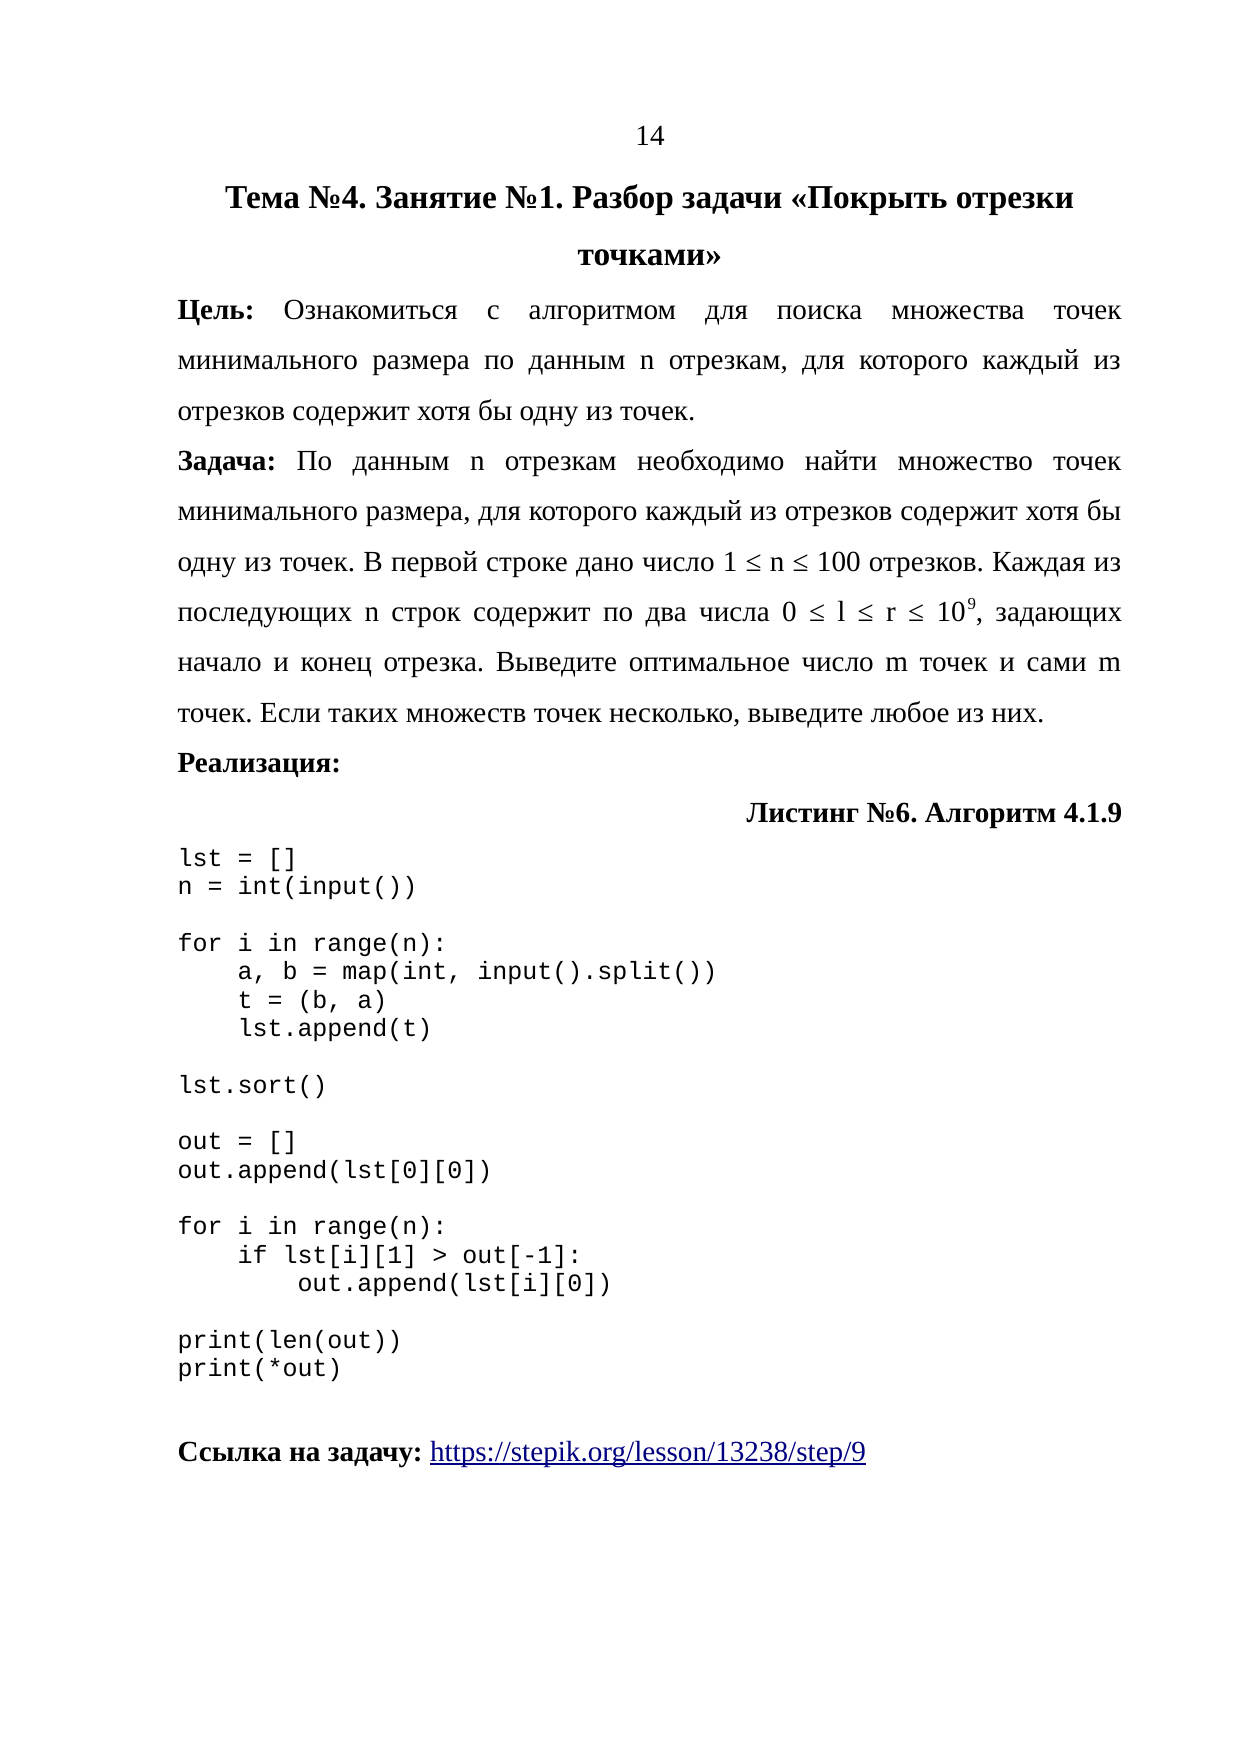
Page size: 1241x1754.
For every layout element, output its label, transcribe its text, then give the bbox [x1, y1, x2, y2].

text Цель: Ознакомиться с алгоритмом для поиска множества точек минимального размера по данным n отрезкам, для которого каждый из отрезков содержит хотя бы одну из точек. [177, 292, 1122, 426]
text out = [] [177, 1129, 1122, 1157]
text lst.sort() [177, 1072, 1122, 1101]
text t = (b, a) [177, 987, 1122, 1016]
text lst = [] [177, 846, 1122, 874]
text Задача: По данным n отрезкам необходимо найти множество точек минимального размера, для которого каждый из отрезков содержит хотя бы одну из точек. В первой строке дано число 1 ≤ n ≤ 100 отрезков. Каждая из последующих n строк содержит по два числа 0 ≤ l ≤ r ≤ 109, задающих начало и конец отрезка. Выведите оптимальное число m точек и сами m точек. Если таких множеств точек несколько, выведите любое из них. [177, 443, 1122, 728]
text if lst[i][1] > out[-1]: [177, 1242, 1122, 1271]
text for i in range(n): [177, 931, 1122, 959]
text Реализация: [177, 745, 1122, 778]
text lst.append(t) [177, 1016, 1122, 1044]
text a, b = map(int, input().split()) [177, 959, 1122, 987]
text out.append(lst[i][0]) [177, 1271, 1122, 1299]
subtitle Тема №4. Занятие №1. Разбор задачи «Покрыть отрезки точками» [177, 177, 1122, 273]
text Ссылка на задачу: https://stepik.org/lesson/13238/step/9 [177, 1434, 1122, 1468]
text n = int(input()) [177, 874, 1122, 902]
text print(len(out)) [177, 1327, 1122, 1356]
text Листинг №6. Алгоритм 4.1.9 [177, 795, 1122, 829]
text for i in range(n): [177, 1214, 1122, 1242]
text print(*out) [177, 1356, 1122, 1384]
text out.append(lst[0][0]) [177, 1157, 1122, 1186]
